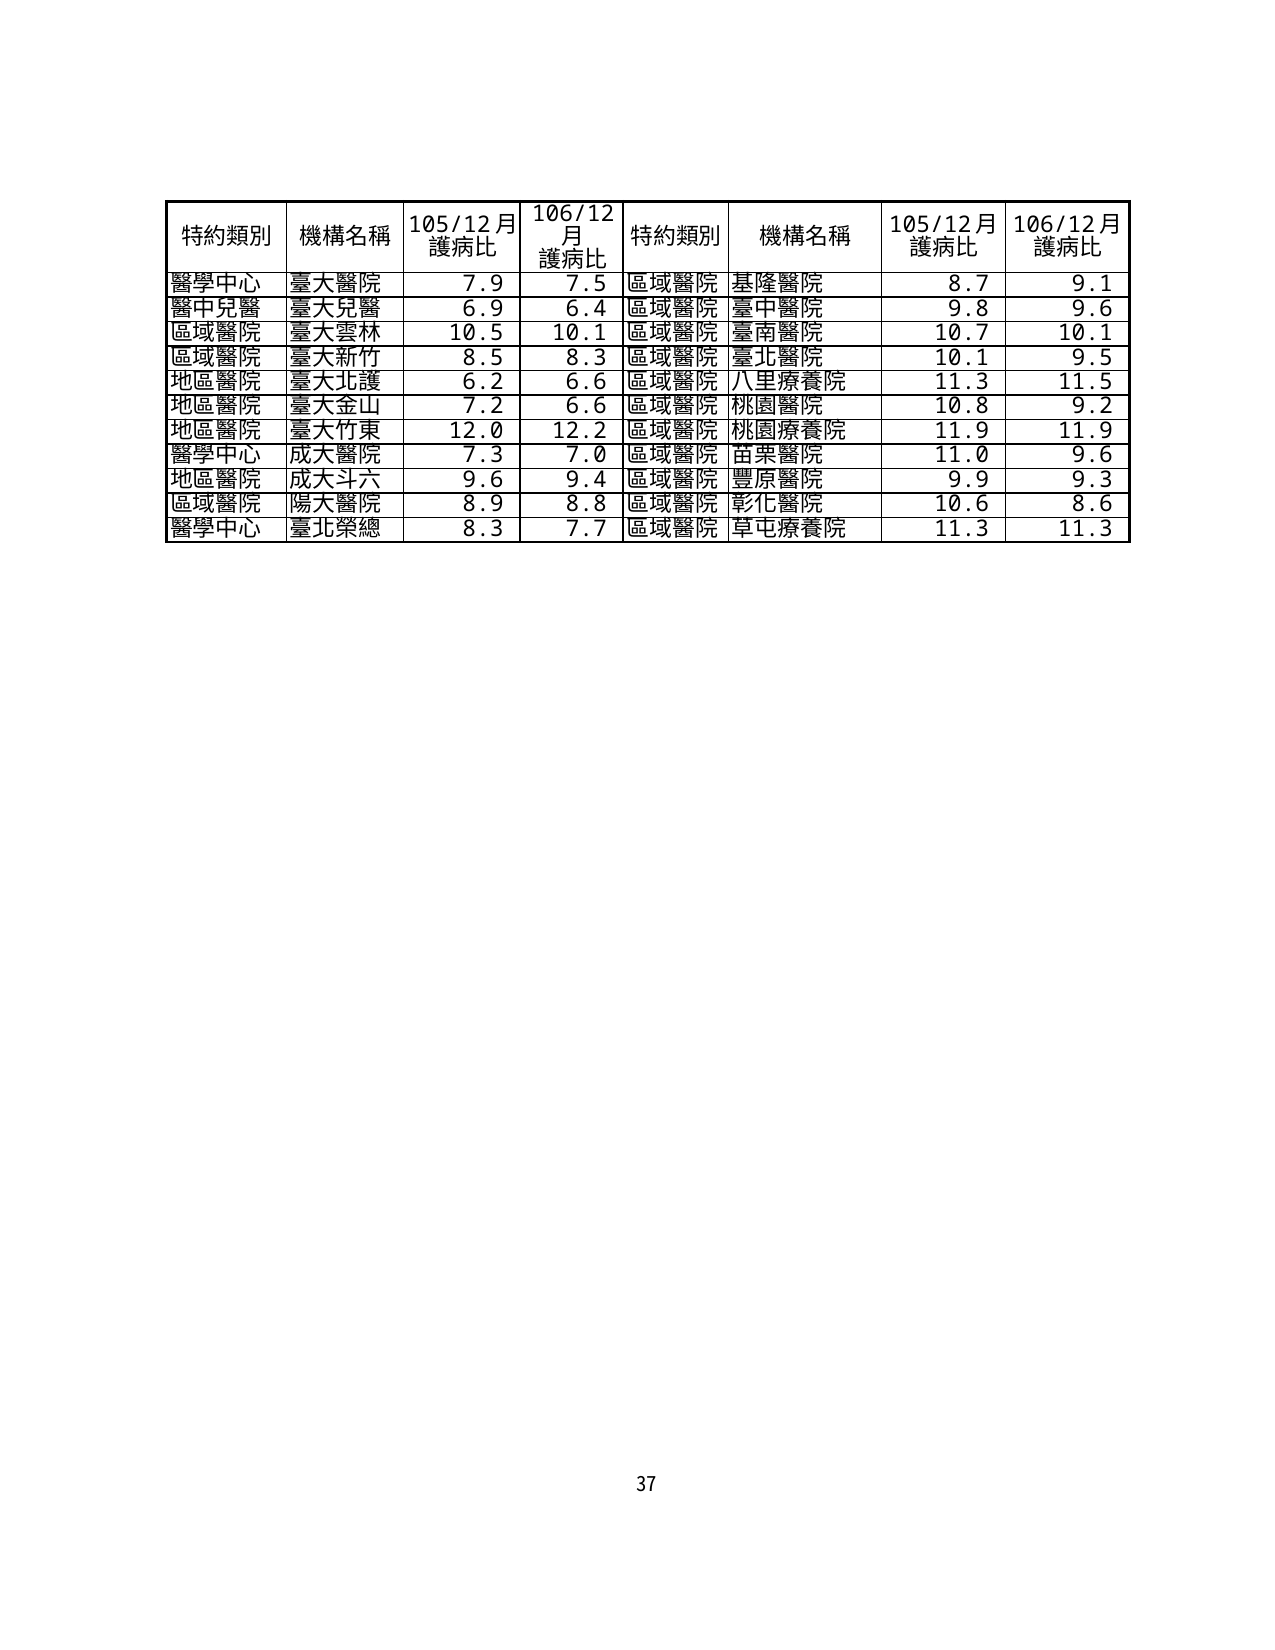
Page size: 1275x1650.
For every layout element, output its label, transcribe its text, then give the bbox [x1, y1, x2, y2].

table_cell 區域醫院 [624, 445, 728, 467]
table_cell 11.9 [882, 420, 1005, 443]
table_cell 7.5 [521, 273, 622, 296]
table_cell 8.8 [521, 494, 622, 516]
table_cell 11.3 [882, 518, 1005, 541]
table_cell 7.3 [404, 445, 519, 467]
table_cell 臺北榮總 [287, 518, 403, 541]
table_cell 基隆醫院 [729, 273, 881, 296]
table_cell 成大醫院 [287, 445, 403, 467]
table_cell 10.1 [1006, 322, 1128, 345]
table_cell 醫學中心 [168, 445, 286, 467]
table_cell 桃園療養院 [729, 420, 881, 443]
table_cell 臺大北護 [287, 371, 403, 394]
table_cell 12.2 [521, 420, 622, 443]
table_cell 7.9 [404, 273, 519, 296]
table_cell 區域醫院 [168, 347, 286, 369]
table_cell 7.2 [404, 396, 519, 418]
table_cell 草屯療養院 [729, 518, 881, 541]
table_cell 6.9 [404, 298, 519, 321]
table_cell 區域醫院 [624, 347, 728, 369]
table_cell 區域醫院 [624, 273, 728, 296]
table_cell 6.4 [521, 298, 622, 321]
table_cell 豐原醫院 [729, 469, 881, 492]
table_cell 區域醫院 [624, 494, 728, 516]
table_header 機構名稱 [287, 203, 403, 272]
table_cell 臺大竹東 [287, 420, 403, 443]
table_cell 12.0 [404, 420, 519, 443]
table_cell 11.9 [1006, 420, 1128, 443]
table_cell 7.7 [521, 518, 622, 541]
table_cell 醫學中心 [168, 518, 286, 541]
table_cell 醫中兒醫 [168, 298, 286, 321]
table_cell 10.1 [521, 322, 622, 345]
table_cell 10.7 [882, 322, 1005, 345]
table_cell 區域醫院 [624, 322, 728, 345]
table_cell 區域醫院 [168, 494, 286, 516]
table_cell 臺大兒醫 [287, 298, 403, 321]
table_cell 10.8 [882, 396, 1005, 418]
table_cell 6.2 [404, 371, 519, 394]
table_cell 9.4 [521, 469, 622, 492]
table_cell 臺大金山 [287, 396, 403, 418]
table_cell 9.8 [882, 298, 1005, 321]
table_cell 區域醫院 [624, 396, 728, 418]
table_cell 臺中醫院 [729, 298, 881, 321]
table_cell 醫學中心 [168, 273, 286, 296]
table_cell 地區醫院 [168, 396, 286, 418]
table_cell 9.5 [1006, 347, 1128, 369]
table_cell 8.5 [404, 347, 519, 369]
table_cell 8.6 [1006, 494, 1128, 516]
table_cell 11.3 [1006, 518, 1128, 541]
table_cell 臺南醫院 [729, 322, 881, 345]
table_cell 11.5 [1006, 371, 1128, 394]
table_header 特約類別 [168, 203, 286, 272]
table_cell 區域醫院 [624, 420, 728, 443]
table_cell 臺北醫院 [729, 347, 881, 369]
table_cell 臺大雲林 [287, 322, 403, 345]
table_cell 八里療養院 [729, 371, 881, 394]
table_cell 成大斗六 [287, 469, 403, 492]
table_header 106/12月 護病比 [521, 203, 622, 272]
table_cell 區域醫院 [624, 469, 728, 492]
table_header 105/12月 護病比 [404, 203, 519, 272]
table_cell 陽大醫院 [287, 494, 403, 516]
table_header 105/12月 護病比 [882, 203, 1005, 272]
table_cell 地區醫院 [168, 371, 286, 394]
table_cell 8.7 [882, 273, 1005, 296]
table_cell 10.5 [404, 322, 519, 345]
table_cell 臺大新竹 [287, 347, 403, 369]
table_header 特約類別 [624, 203, 728, 272]
table_cell 9.9 [882, 469, 1005, 492]
table_cell 臺大醫院 [287, 273, 403, 296]
table_header 106/12月 護病比 [1006, 203, 1128, 272]
table_cell 9.6 [1006, 445, 1128, 467]
table_cell 8.3 [404, 518, 519, 541]
table_cell 8.3 [521, 347, 622, 369]
table_cell 6.6 [521, 396, 622, 418]
table_cell 地區醫院 [168, 420, 286, 443]
table_cell 9.3 [1006, 469, 1128, 492]
table_cell 10.6 [882, 494, 1005, 516]
table_cell 6.6 [521, 371, 622, 394]
table_cell 區域醫院 [624, 518, 728, 541]
table_cell 10.1 [882, 347, 1005, 369]
table_cell 區域醫院 [624, 298, 728, 321]
table_cell 11.3 [882, 371, 1005, 394]
table_header 機構名稱 [729, 203, 881, 272]
table_cell 地區醫院 [168, 469, 286, 492]
table_cell 苗栗醫院 [729, 445, 881, 467]
table_cell 區域醫院 [624, 371, 728, 394]
table_cell 7.0 [521, 445, 622, 467]
table_cell 9.6 [1006, 298, 1128, 321]
table_cell 9.2 [1006, 396, 1128, 418]
table_cell 9.1 [1006, 273, 1128, 296]
table_cell 彰化醫院 [729, 494, 881, 516]
table_cell 11.0 [882, 445, 1005, 467]
table_cell 桃園醫院 [729, 396, 881, 418]
table_cell 9.6 [404, 469, 519, 492]
table_cell 區域醫院 [168, 322, 286, 345]
table_cell 8.9 [404, 494, 519, 516]
